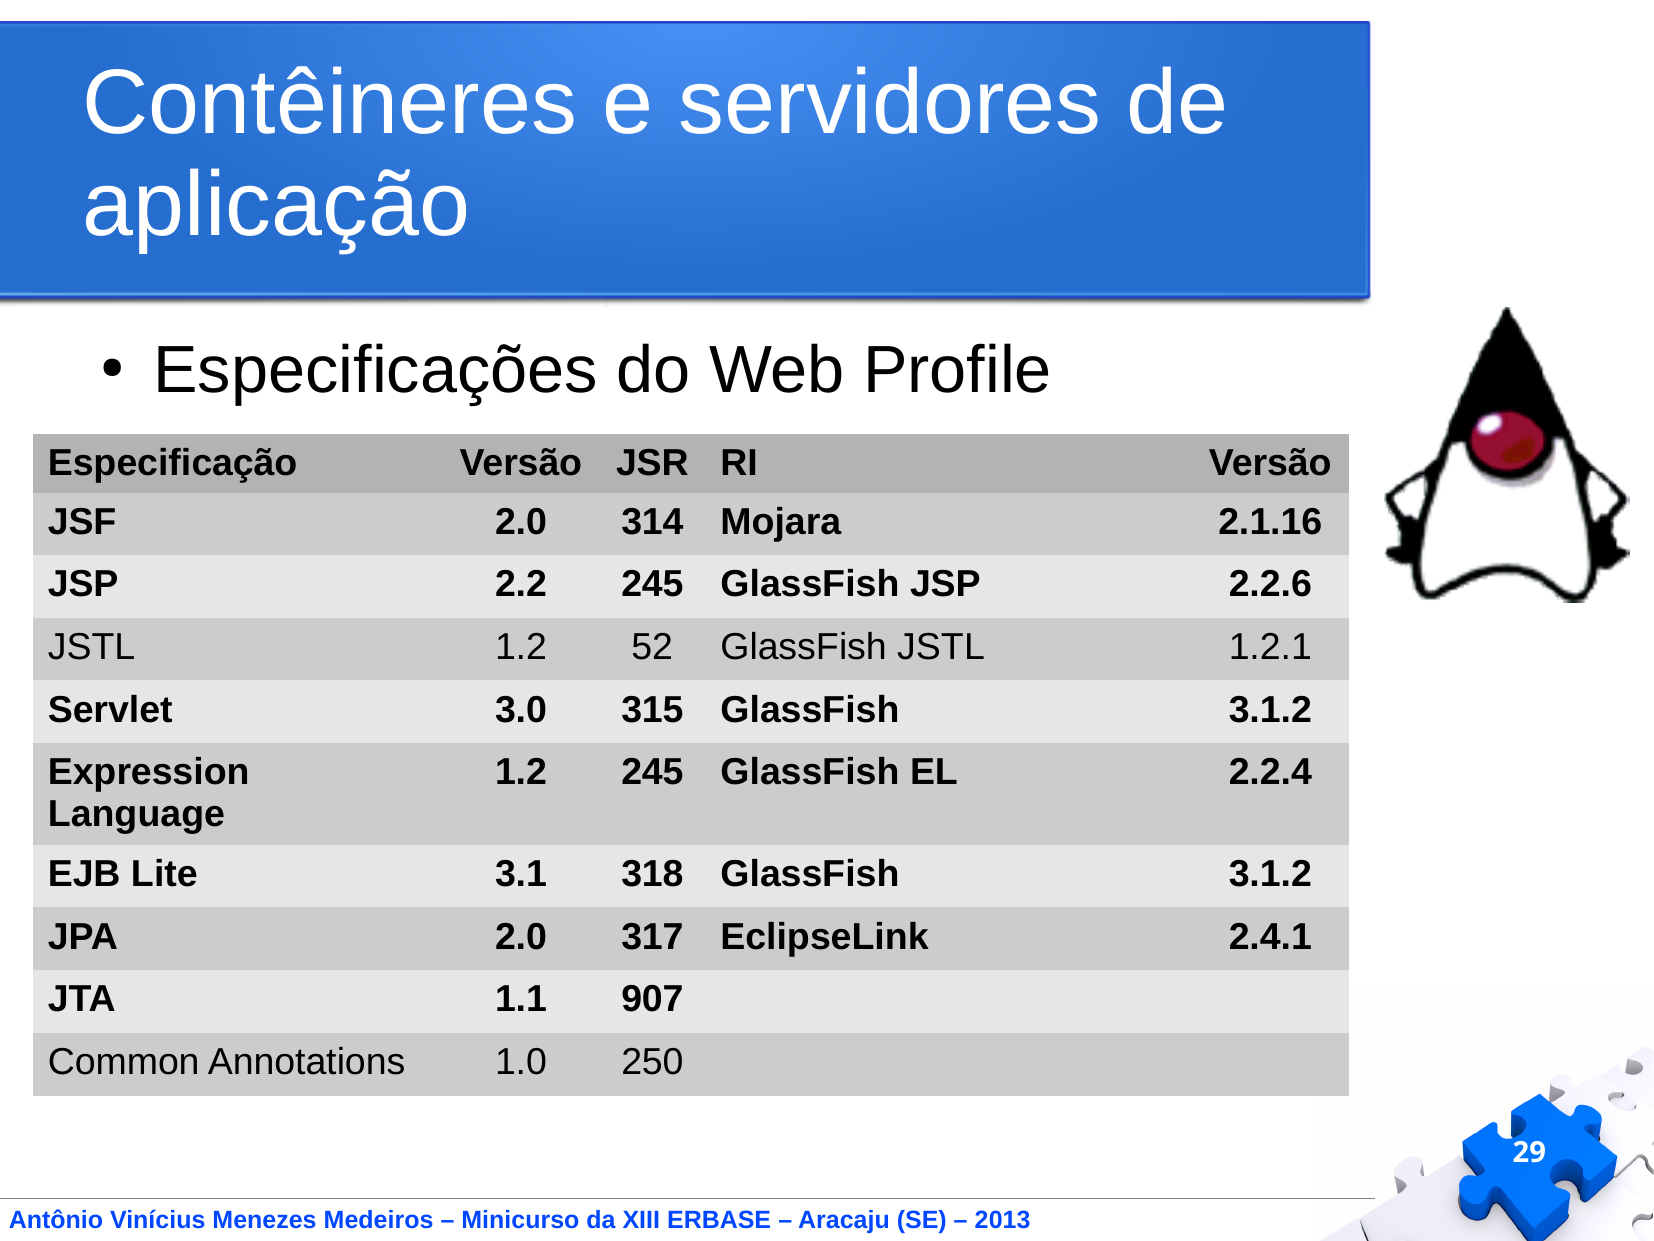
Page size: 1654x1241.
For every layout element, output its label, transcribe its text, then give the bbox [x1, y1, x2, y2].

table_cell JSTL [33, 618, 443, 680]
table_header JSR [599, 434, 706, 493]
table_cell 315 [599, 680, 706, 743]
table_cell 318 [599, 845, 706, 907]
table_cell JPA [33, 907, 443, 970]
table_cell 3.1.2 [1191, 845, 1349, 907]
table_cell 2.1.16 [1191, 493, 1349, 555]
table_header Versão [1191, 434, 1349, 493]
table_cell 2.2.6 [1191, 555, 1349, 618]
table_cell GlassFish JSP [706, 555, 1191, 618]
table_cell [1191, 970, 1349, 1033]
table_cell 245 [599, 555, 706, 618]
table_cell GlassFish EL [706, 743, 1191, 845]
table_cell 2.2 [443, 555, 599, 618]
table_cell 2.0 [443, 493, 599, 555]
table_cell 3.0 [443, 680, 599, 743]
table_cell 250 [599, 1033, 706, 1096]
table_cell 317 [599, 907, 706, 970]
table_cell 1.2.1 [1191, 618, 1349, 680]
table_cell 1.2 [443, 743, 599, 845]
table_cell [706, 970, 1191, 1033]
table_header Versão [443, 434, 599, 493]
table_cell EJB Lite [33, 845, 443, 907]
table_cell 245 [599, 743, 706, 845]
picture [0, 21, 1375, 307]
title Contêineres e servidores de aplicação [82, 49, 1323, 257]
table_cell EclipseLink [706, 907, 1191, 970]
table_cell GlassFish [706, 680, 1191, 743]
table_cell JTA [33, 970, 443, 1033]
table_cell 1.2 [443, 618, 599, 680]
table_cell Servlet [33, 680, 443, 743]
picture [1311, 983, 1654, 1241]
table_cell JSF [33, 493, 443, 555]
table_cell 907 [599, 970, 706, 1033]
table_cell 314 [599, 493, 706, 555]
table_header Especificação [33, 434, 443, 493]
table_cell 3.1 [443, 845, 599, 907]
picture [1384, 307, 1630, 603]
table_cell 3.1.2 [1191, 680, 1349, 743]
table_cell Mojara [706, 493, 1191, 555]
table_cell 1.1 [443, 970, 599, 1033]
table_cell GlassFish [706, 845, 1191, 907]
table_cell 2.0 [443, 907, 599, 970]
table_header RI [706, 434, 1191, 493]
table_cell JSP [33, 555, 443, 618]
table_cell 2.2.4 [1191, 743, 1349, 845]
table_cell GlassFish JSTL [706, 618, 1191, 680]
table_cell 52 [599, 618, 706, 680]
list Especificações do Web Profile [82, 332, 1356, 1111]
table_cell [706, 1033, 1191, 1096]
table_cell 2.4.1 [1191, 907, 1349, 970]
table_cell 1.0 [443, 1033, 599, 1096]
table_cell Common Annotations [33, 1033, 443, 1096]
table_cell [1191, 1033, 1349, 1096]
table_cell Expression Language [33, 743, 443, 845]
